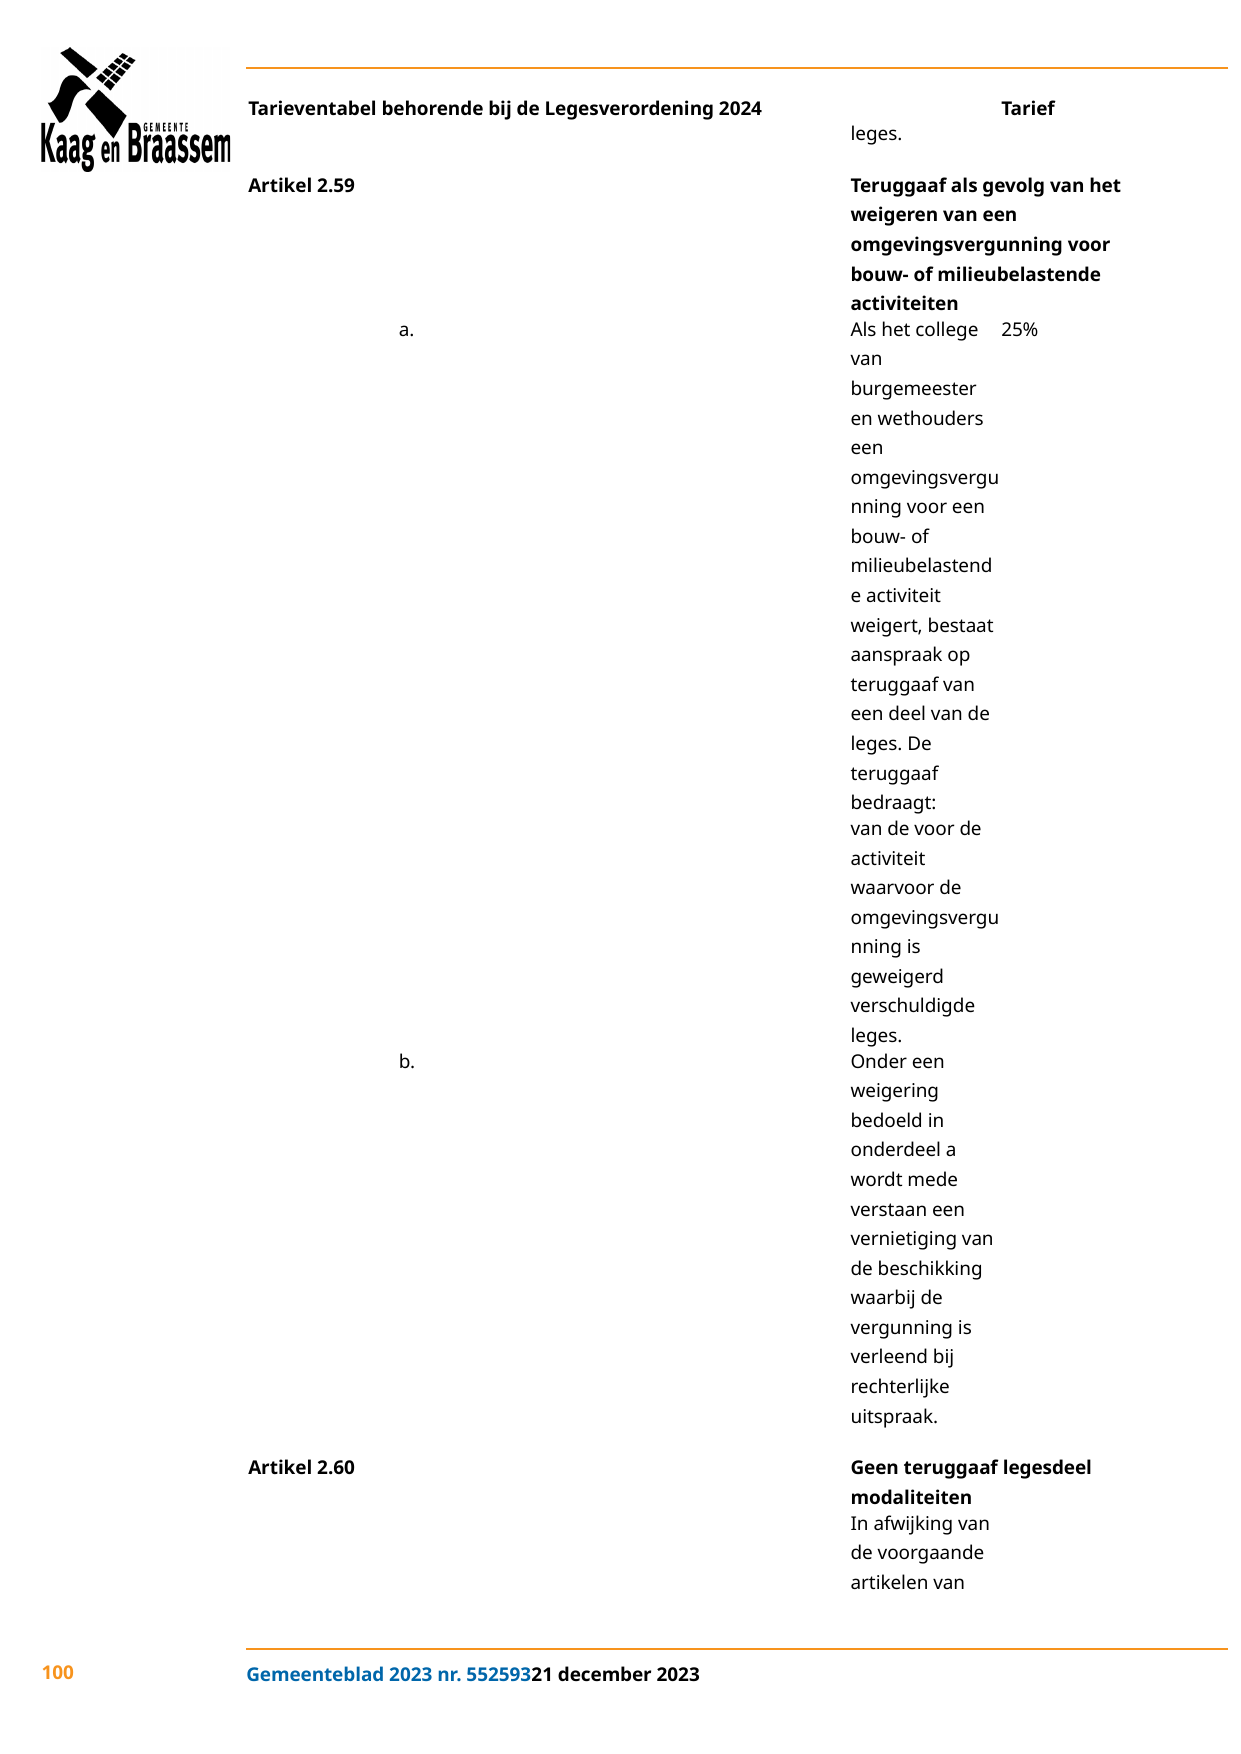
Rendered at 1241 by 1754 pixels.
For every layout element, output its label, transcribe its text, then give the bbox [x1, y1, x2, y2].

table_cell [248, 1048, 398, 1429]
table_cell [1001, 121, 1152, 146]
table_cell Onder een weigering bedoeld in onderdeel a wordt mede verstaan een vernietiging van de beschikking waarbij de vergunning is verleend bij rechterlijke uitspraak. [850, 1048, 1001, 1429]
table_cell [1001, 815, 1152, 1048]
table_cell [248, 146, 1152, 172]
table_cell [248, 1429, 1152, 1454]
table_cell 25% [1001, 316, 1152, 815]
table_cell a. [399, 316, 850, 1048]
table_cell leges. [850, 121, 1001, 146]
table_cell b. [399, 1048, 850, 1429]
table_cell van de voor de activiteit waarvoor de omgevingsvergunning is geweigerd verschuldigde leges. [850, 815, 1001, 1048]
table_cell [248, 1510, 398, 1594]
table_cell [248, 121, 398, 146]
table_cell [1001, 1048, 1152, 1429]
table_cell [1001, 1510, 1152, 1594]
table_cell Teruggaaf als gevolg van het weigeren van een omgevingsvergunning voor bouw- of milieubelastende activiteiten [850, 172, 1152, 316]
picture [41, 47, 231, 172]
table_cell Als het college van burgemeester en wethouders een omgevingsvergunning voor een bouw- of milieubelastende activiteit weigert, bestaat aanspraak op teruggaaf van een deel van de leges. De teruggaaf bedraagt: [850, 316, 1001, 815]
table_cell Geen teruggaaf legesdeel modaliteiten [850, 1454, 1152, 1510]
table_cell [399, 1510, 850, 1594]
table_cell Artikel 2.60 [248, 1454, 850, 1510]
table_cell In afwijking van de voorgaande artikelen van [850, 1510, 1001, 1594]
table_cell Artikel 2.59 [248, 172, 850, 316]
table_header Tarief [1001, 95, 1152, 121]
table_cell [248, 316, 398, 1048]
table_cell [399, 121, 850, 146]
table_header Tarieventabel behorende bij de Legesverordening 2024 [248, 95, 1001, 121]
